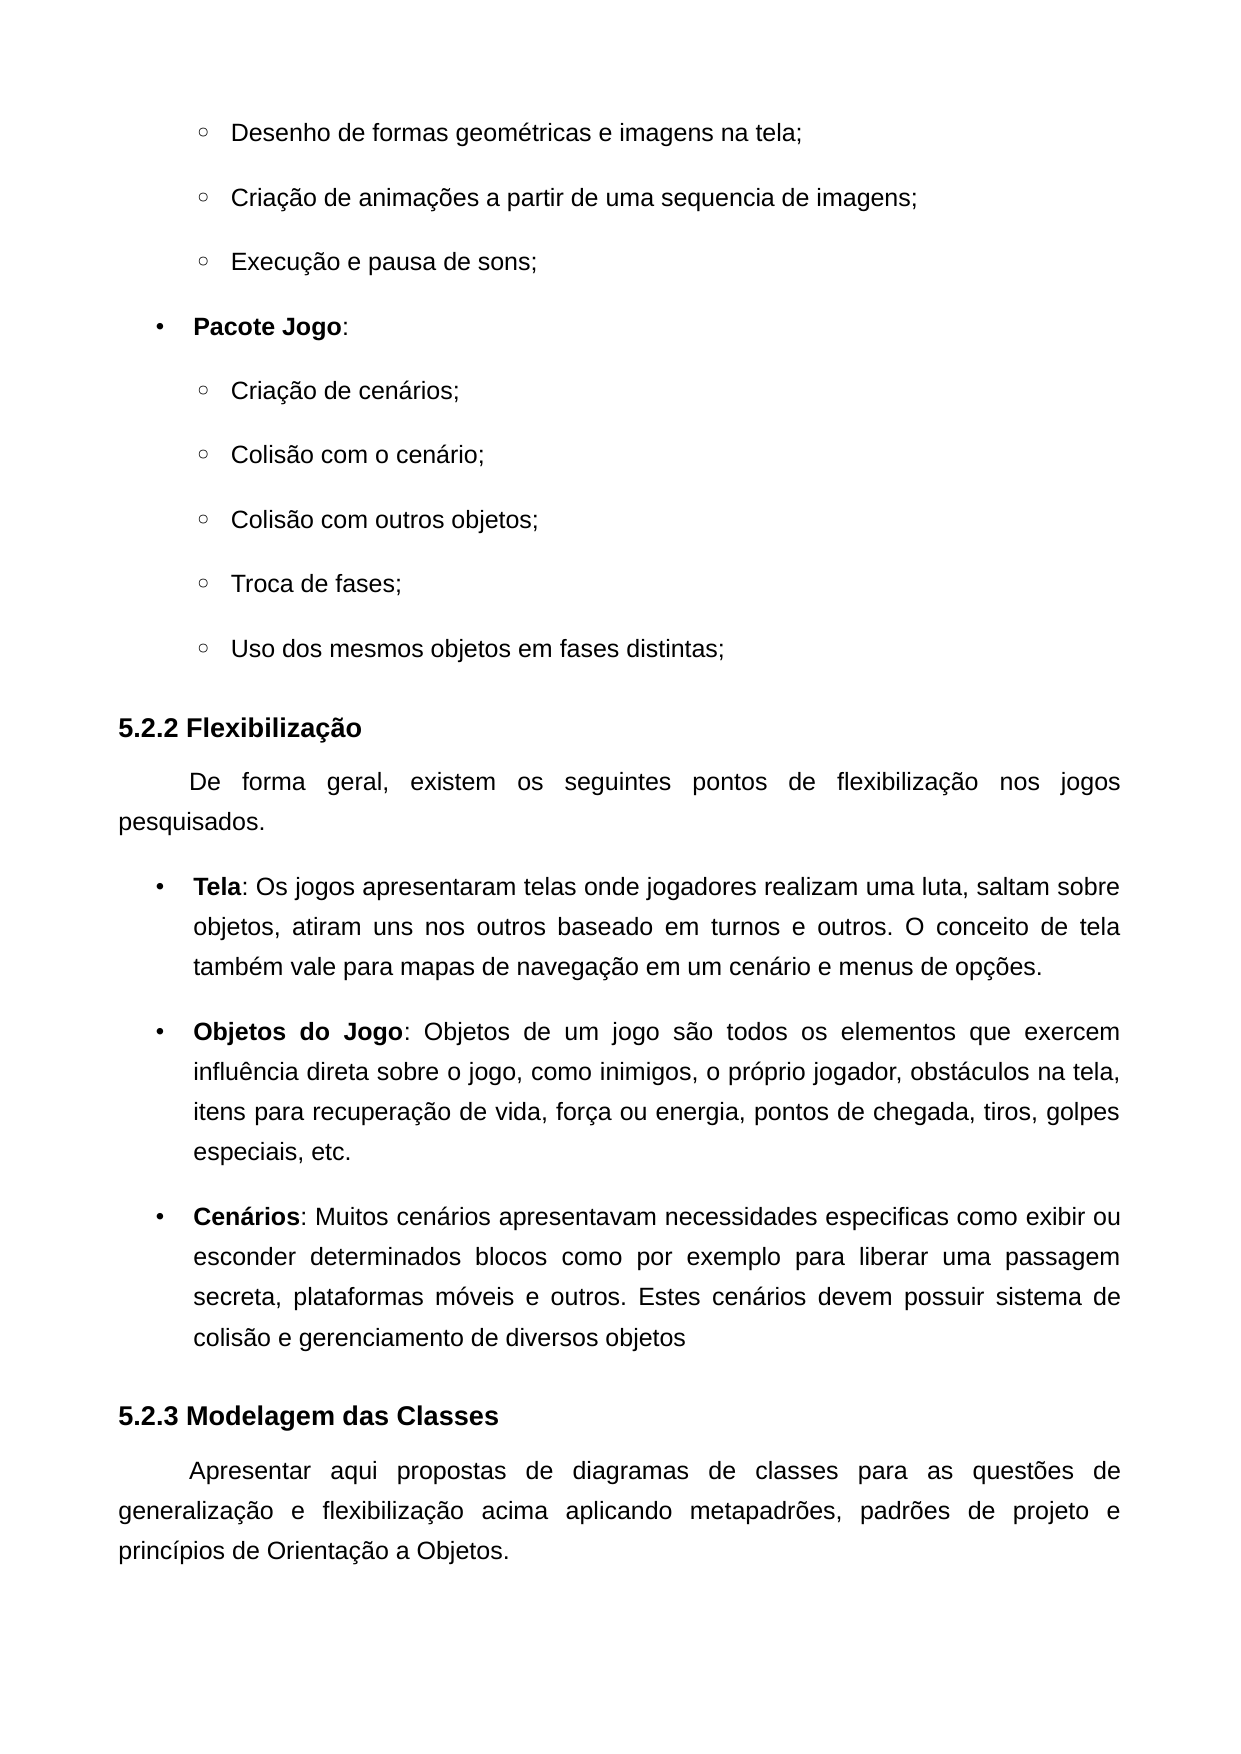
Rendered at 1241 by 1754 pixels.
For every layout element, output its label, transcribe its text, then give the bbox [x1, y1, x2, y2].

text De forma geral, existem os seguintes pontos de flexibilização nos jogos pesquisados. [118, 767, 1122, 836]
list Criação de animações a partir de uma sequencia de imagens; [193, 183, 1122, 211]
subtitle 5.2.2 Flexibilização [118, 712, 1122, 743]
list Criação de cenários; [193, 376, 1122, 405]
list Pacote Jogo: [156, 312, 1122, 340]
list Objetos do Jogo: Objetos de um jogo são todos os elementos que exercem influência direta sobre o jogo, como inimigos, o próprio jogador, obstáculos na tela, itens para recuperação de vida, força ou energia, pontos de chegada, tiros, golpes especiais, etc. [156, 1017, 1122, 1166]
list Colisão com outros objetos; [193, 505, 1122, 534]
list Execução e pausa de sons; [193, 247, 1122, 276]
list Desenho de formas geométricas e imagens na tela; [193, 118, 1122, 147]
list Tela: Os jogos apresentaram telas onde jogadores realizam uma luta, saltam sobre objetos, atiram uns nos outros baseado em turnos e outros. O conceito de tela também vale para mapas de navegação em um cenário e menus de opções. [156, 872, 1122, 981]
list Uso dos mesmos objetos em fases distintas; [193, 634, 1122, 663]
list Cenários: Muitos cenários apresentavam necessidades especificas como exibir ou esconder determinados blocos como por exemplo para liberar uma passagem secreta, plataformas móveis e outros. Estes cenários devem possuir sistema de colisão e gerenciamento de diversos objetos [156, 1202, 1122, 1351]
list Troca de fases; [193, 569, 1122, 598]
list Colisão com o cenário; [193, 441, 1122, 469]
text Apresentar aqui propostas de diagramas de classes para as questões de generalização e flexibilização acima aplicando metapadrões, padrões de projeto e princípios de Orientação a Objetos. [118, 1456, 1122, 1565]
subtitle 5.2.3 Modelagem das Classes [118, 1400, 1122, 1431]
